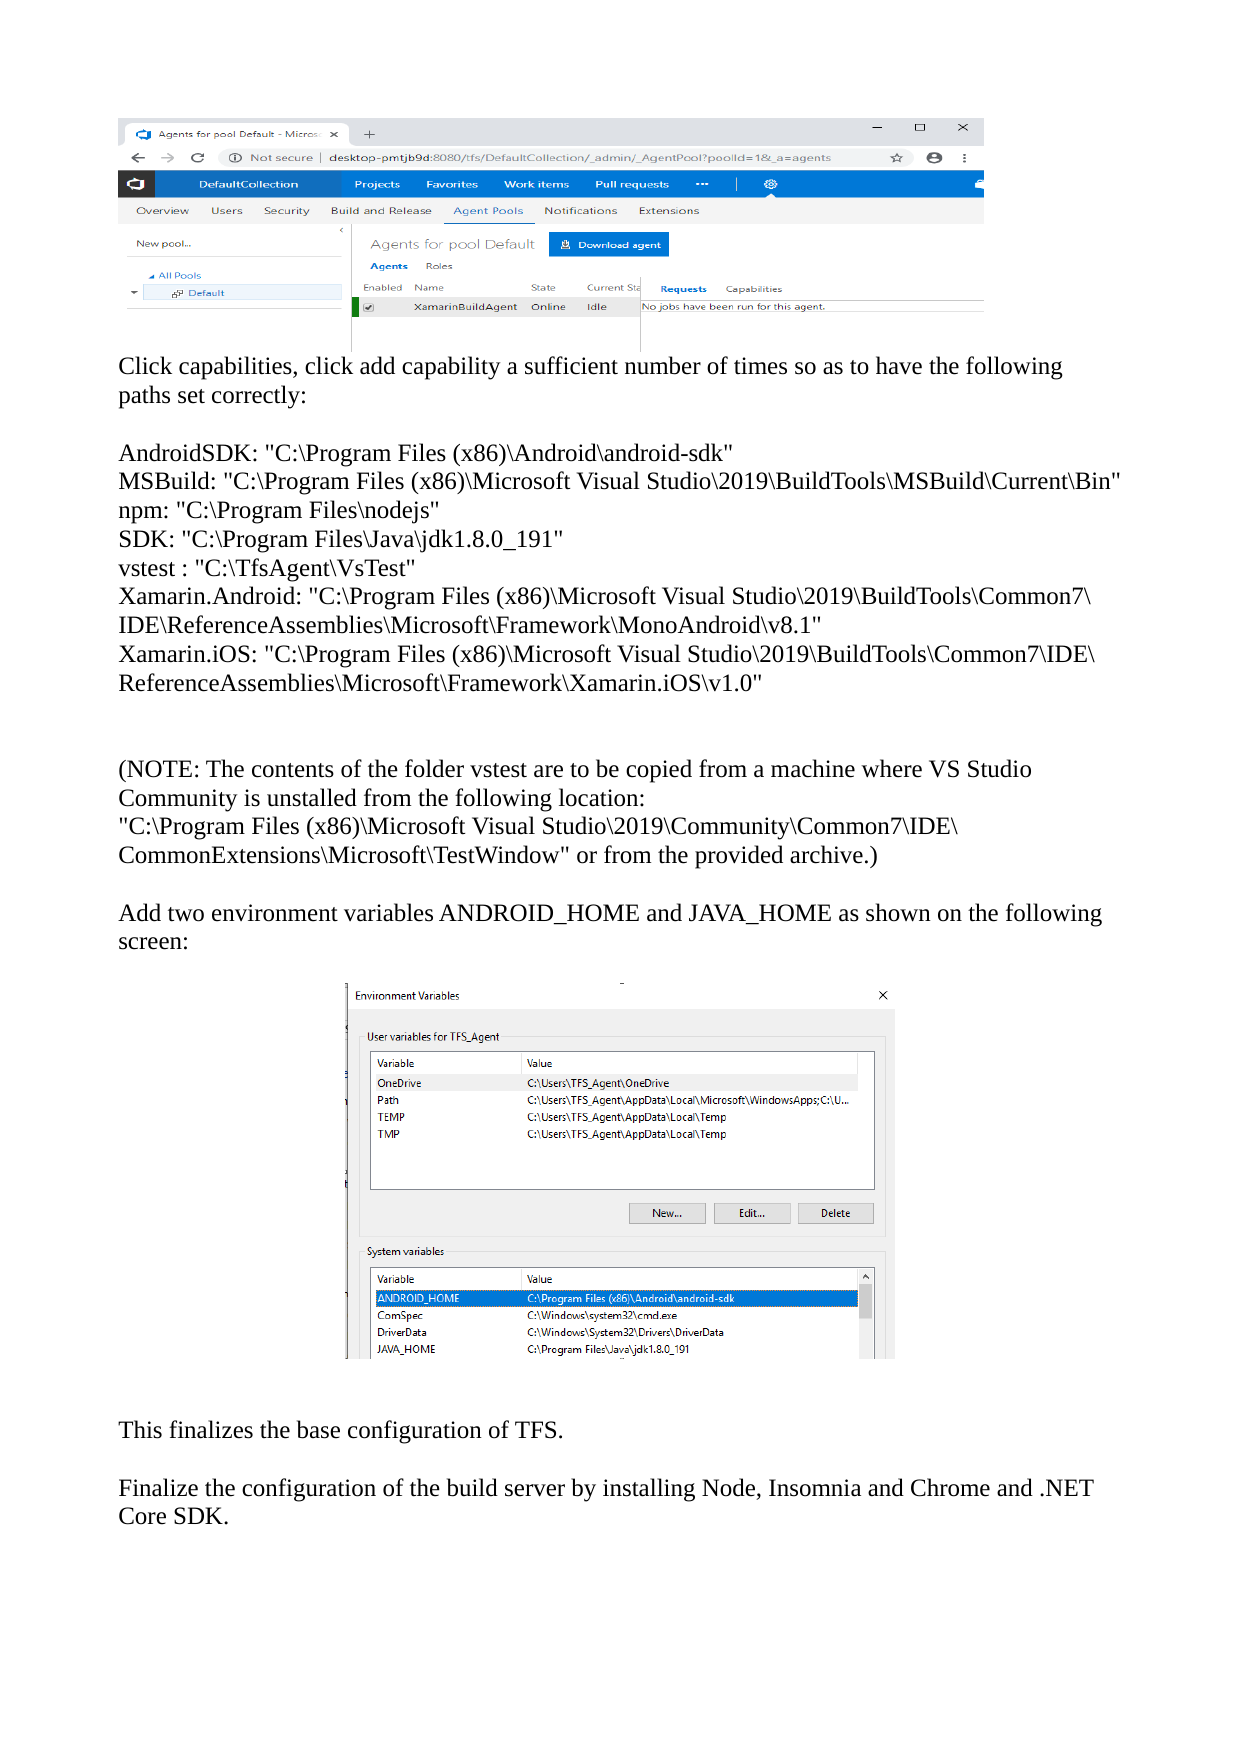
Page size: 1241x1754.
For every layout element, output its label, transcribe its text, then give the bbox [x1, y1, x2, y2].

text SDK: "C:\Program Files\Java\jdk1.8.0_191" [118, 524, 1122, 553]
text Xamarin.Android: "C:\Program Files (x86)\Microsoft Visual Studio\2019\BuildTools\Common7\IDE\ReferenceAssemblies\Microsoft\Framework\MonoAndroid\v8.1" [118, 581, 1122, 639]
text Xamarin.iOS: "C:\Program Files (x86)\Microsoft Visual Studio\2019\BuildTools\Common7\IDE\ReferenceAssemblies\Microsoft\Framework\Xamarin.iOS\v1.0" [118, 639, 1122, 696]
text This finalizes the base configuration of TFS. [118, 1415, 1122, 1444]
text AndroidSDK: "C:\Program Files (x86)\Android\android-sdk" [118, 438, 1122, 466]
text "C:\Program Files (x86)\Microsoft Visual Studio\2019\Community\Common7\IDE\CommonExtensions\Microsoft\TestWindow" or from the provided archive.) [118, 811, 1122, 869]
text MSBuild: "C:\Program Files (x86)\Microsoft Visual Studio\2019\BuildTools\MSBuild\Current\Bin" [118, 466, 1122, 495]
picture [345, 983, 895, 1359]
text Click capabilities, click add capability a sufficient number of times so as to have the following paths set correctly: [118, 351, 1122, 409]
text vstest : "C:\TfsAgent\VsTest" [118, 553, 1122, 581]
text Finalize the configuration of the build server by installing Node, Insomnia and Chrome and .NET Core SDK. [118, 1473, 1122, 1530]
text (NOTE: The contents of the folder vstest are to be copied from a machine where VS Studio Community is unstalled from the following location: [118, 754, 1122, 811]
text npm: "C:\Program Files\nodejs" [118, 495, 1122, 524]
text Add two environment variables ANDROID_HOME and JAVA_HOME as shown on the following screen: [118, 898, 1122, 955]
